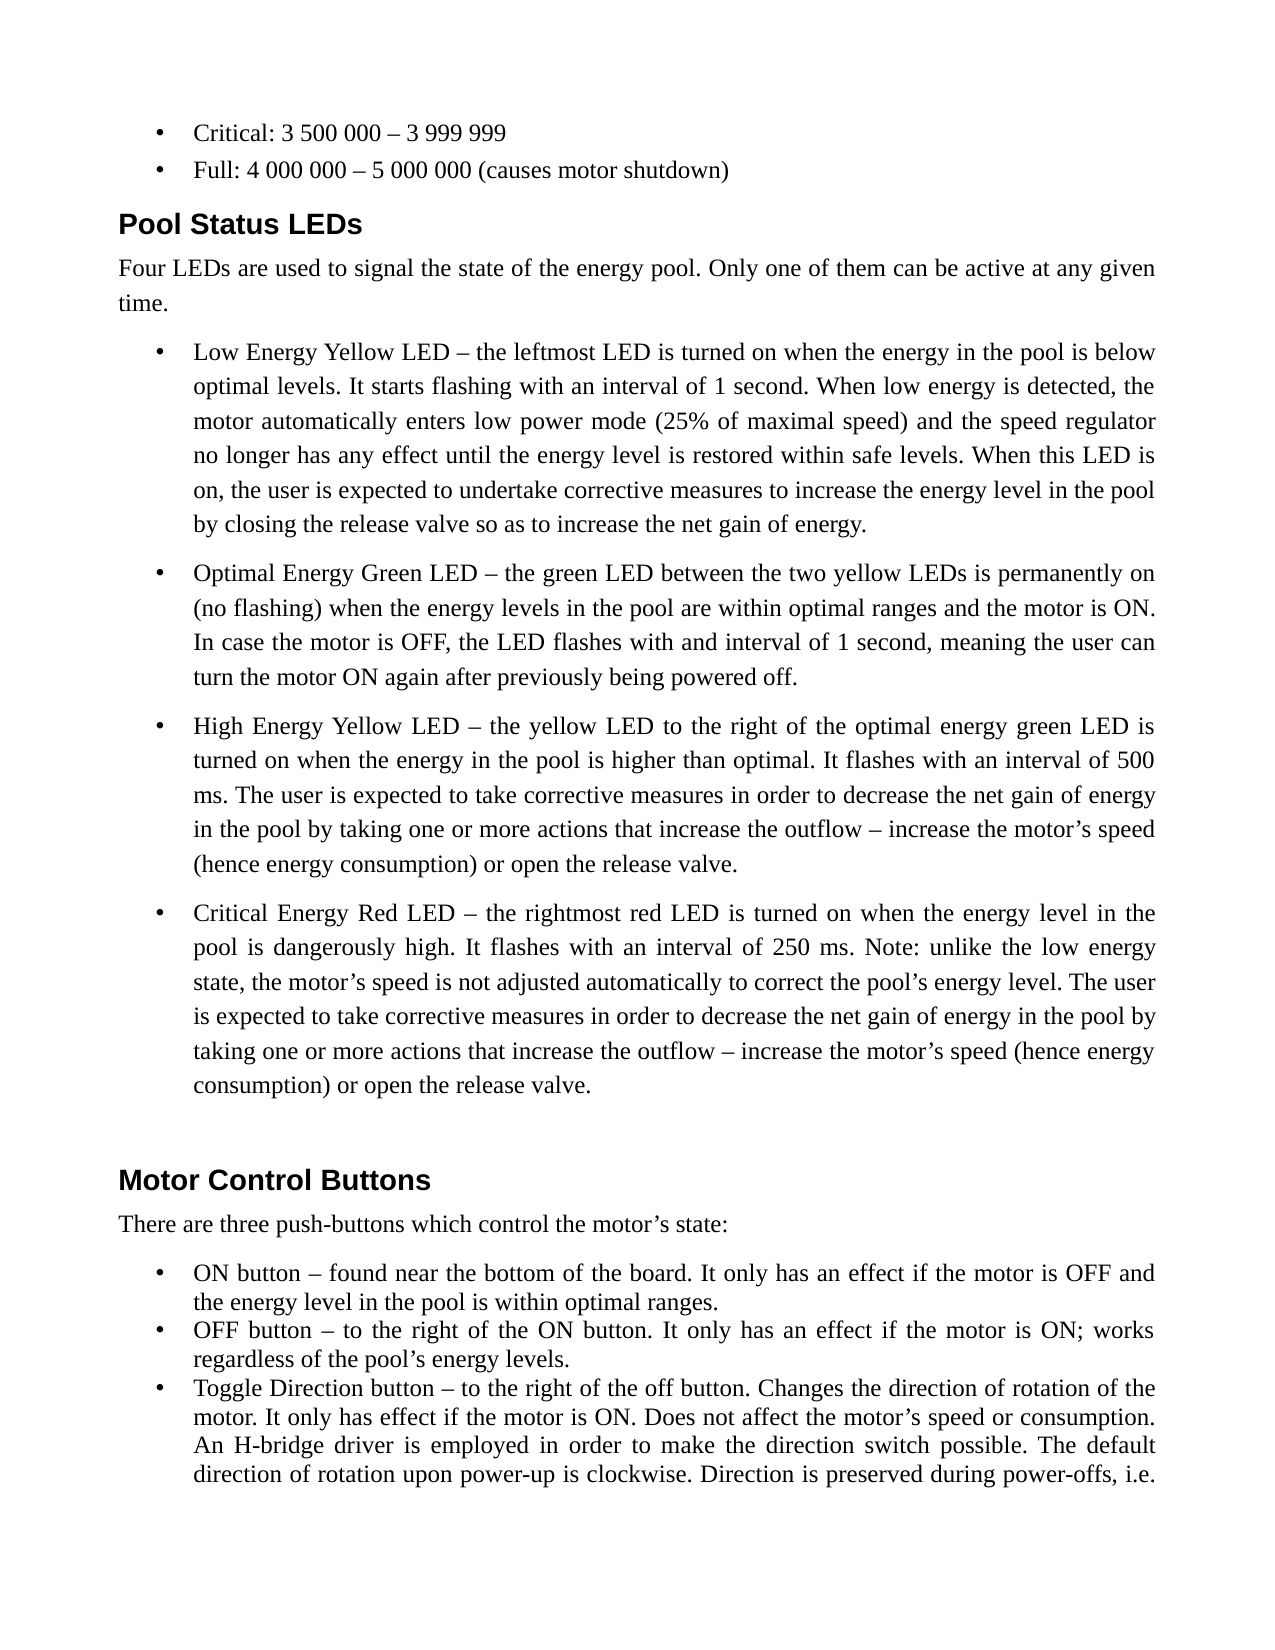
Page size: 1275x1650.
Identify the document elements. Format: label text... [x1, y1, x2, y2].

subtitle Pool Status LEDs [118, 207, 1157, 241]
text There are three push-buttons which control the motor’s state: [118, 1209, 1157, 1238]
list ON button – found near the bottom of the board. It only has an effect if the motor is OFF and the energy level in the pool is within optimal ranges. [156, 1258, 1157, 1315]
list High Energy Yellow LED – the yellow LED to the right of the optimal energy green LED is turned on when the energy in the pool is higher than optimal. It flashes with an interval of 500 ms. The user is expected to take corrective measures in order to decrease the net gain of energy in the pool by taking one or more actions that increase the outflow – increase the motor’s speed (hence energy consumption) or open the release valve. [156, 711, 1157, 877]
list Optimal Energy Green LED – the green LED between the two yellow LEDs is permanently on (no flashing) when the energy levels in the pool are within optimal ranges and the motor is ON. In case the motor is OFF, the LED flashes with and interval of 1 second, meaning the user can turn the motor ON again after previously being powered off. [156, 558, 1157, 691]
text Four LEDs are used to signal the state of the energy pool. Only one of them can be active at any given time. [118, 253, 1157, 317]
subtitle Motor Control Buttons [118, 1163, 1157, 1196]
list Critical Energy Red LED – the rightmost red LED is turned on when the energy level in the pool is dangerously high. It flashes with an interval of 250 ms. Note: unlike the low energy state, the motor’s speed is not adjusted automatically to correct the pool’s energy level. The user is expected to take corrective measures in order to decrease the net gain of energy in the pool by taking one or more actions that increase the outflow – increase the motor’s speed (hence energy consumption) or open the release valve. [156, 898, 1157, 1099]
list Critical: 3 500 000 – 3 999 999 [156, 118, 1157, 147]
list Toggle Direction button – to the right of the off button. Changes the direction of rotation of the motor. It only has effect if the motor is ON. Does not affect the motor’s speed or consumption. An H-bridge driver is employed in order to make the direction switch possible. The default direction of rotation upon power-up is clockwise. Direction is preserved during power-offs, i.e. [156, 1373, 1157, 1488]
list Low Energy Yellow LED – the leftmost LED is turned on when the energy in the pool is below optimal levels. It starts flashing with an interval of 1 second. When low energy is detected, the motor automatically enters low power mode (25% of maximal speed) and the speed regulator no longer has any effect until the energy level is restored within safe levels. When this LED is on, the user is expected to undertake corrective measures to increase the energy level in the pool by closing the release valve so as to increase the net gain of energy. [156, 337, 1157, 538]
list Full: 4 000 000 – 5 000 000 (causes motor shutdown) [156, 155, 1157, 184]
list OFF button – to the right of the ON button. It only has an effect if the motor is ON; works regardless of the pool’s energy levels. [156, 1315, 1157, 1373]
